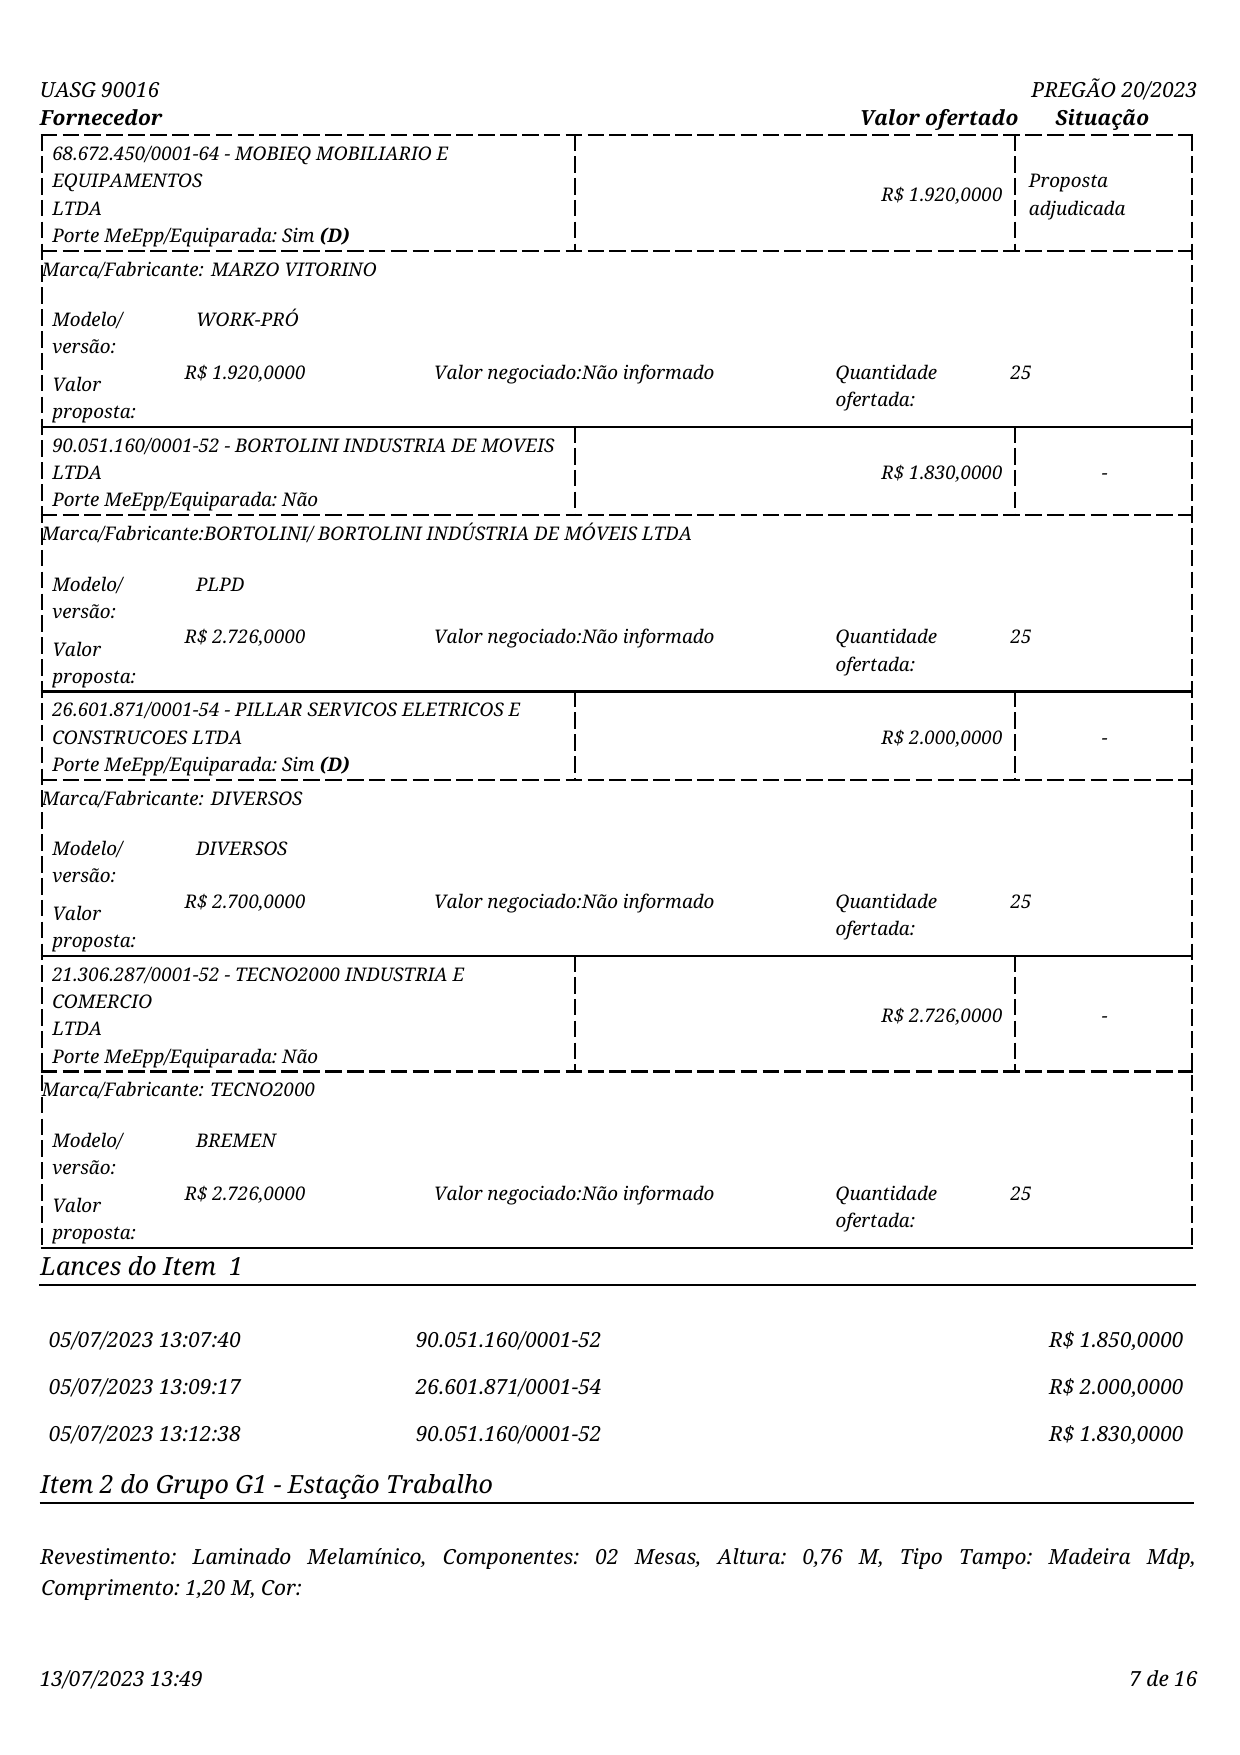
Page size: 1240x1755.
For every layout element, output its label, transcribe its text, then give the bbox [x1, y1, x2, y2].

table_cell Modelo/versão: Valor proposta: [42, 831, 184, 955]
table_cell Marca/Fabricante: TECNO2000 [42, 1070, 835, 1123]
table_cell [835, 302, 1192, 353]
table_cell R$ 1.830,0000 [835, 428, 1014, 514]
table_cell [835, 1070, 1192, 1123]
text 05/07/2023 13:07:40 90.051.160/0001-52 R$ 1.850,0000 [39, 1325, 1199, 1354]
table_cell - [1015, 957, 1192, 1070]
table_cell WORK-PRÓ [184, 302, 835, 353]
table_cell Modelo/versão: Valor proposta: [42, 1123, 184, 1247]
table_cell 25 [1000, 882, 1192, 955]
table_header Proposta adjudicada [1015, 134, 1192, 249]
table_cell 21.306.287/0001-52 - TECNO2000 INDUSTRIA E COMERCIO LTDA Porte MeEpp/Equiparada: Não [42, 957, 575, 1070]
table_cell [835, 779, 1192, 831]
text Item 2 do Grupo G1 - Estação Trabalho [40, 1467, 1199, 1501]
table_header [575, 134, 835, 249]
table_cell R$ 2.000,0000 [835, 693, 1014, 778]
table_cell DIVERSOS [184, 831, 835, 882]
table_cell R$ 2.700,0000 Valor negociado: Não informado [184, 882, 835, 955]
table_cell [835, 831, 1192, 882]
table_cell Modelo/versão: Valor proposta: [42, 567, 184, 690]
table_cell 25 [1000, 618, 1192, 690]
table_cell Marca/Fabricante: BORTOLINI/ BORTOLINI INDÚSTRIA DE MÓVEIS LTDA [42, 514, 835, 567]
table_header 68.672.450/0001-64 - MOBIEQ MOBILIARIO E EQUIPAMENTOS LTDA Porte MeEpp/Equiparada: Sim (D) [42, 134, 575, 249]
table_cell R$ 2.726,0000 [835, 957, 1014, 1070]
table_cell Quantidade ofertada: [835, 353, 1000, 426]
text 05/07/2023 13:12:38 90.051.160/0001-52 R$ 1.830,0000 [39, 1419, 1199, 1448]
table_cell PLPD [184, 567, 835, 617]
text Lances do Item 1 [40, 1249, 1199, 1283]
table_cell R$ 2.726,0000 Valor negociado: Não informado [184, 618, 835, 690]
table_cell Modelo/versão: Valor proposta: [42, 302, 184, 426]
table_header R$ 1.920,0000 [835, 134, 1014, 249]
subtitle Fornecedor Valor ofertado Situação [39, 103, 1199, 132]
text 05/07/2023 13:09:17 26.601.871/0001-54 R$ 2.000,0000 [39, 1372, 1199, 1401]
table_cell Marca/Fabricante: DIVERSOS [42, 779, 835, 831]
table_cell [575, 693, 835, 778]
table_cell 25 [1000, 1174, 1192, 1247]
table_cell R$ 1.920,0000 Valor negociado: Não informado [184, 353, 835, 426]
table_cell Marca/Fabricante: MARZO VITORINO [42, 250, 835, 302]
table_cell R$ 2.726,0000 Valor negociado: Não informado [184, 1174, 835, 1247]
table_cell 26.601.871/0001-54 - PILLAR SERVICOS ELETRICOS E CONSTRUCOES LTDA Porte MeEpp/Equiparada: Sim (D) [42, 693, 575, 778]
table_cell [575, 428, 835, 514]
table_cell - [1015, 693, 1192, 778]
table_cell 90.051.160/0001-52 - BORTOLINI INDUSTRIA DE MOVEIS LTDA Porte MeEpp/Equiparada: Não [42, 428, 575, 514]
table_cell [835, 1123, 1192, 1174]
table_cell Quantidade ofertada: [835, 618, 1000, 690]
table_cell Quantidade ofertada: [835, 882, 1000, 955]
table_cell 25 [1000, 353, 1192, 426]
table_cell [575, 957, 835, 1070]
text Revestimento: Laminado Melamínico, Componentes: 02 Mesas, Altura: 0,76 M, Tipo Tampo: Madeira Mdp, Comprimento: 1,20 M, Cor: [40, 1542, 1199, 1602]
table_cell BREMEN [184, 1123, 835, 1174]
table_cell - [1015, 428, 1192, 514]
table_cell [835, 514, 1192, 567]
table_cell [835, 250, 1192, 302]
table_cell Quantidade ofertada: [835, 1174, 1000, 1247]
table_cell [835, 567, 1192, 617]
